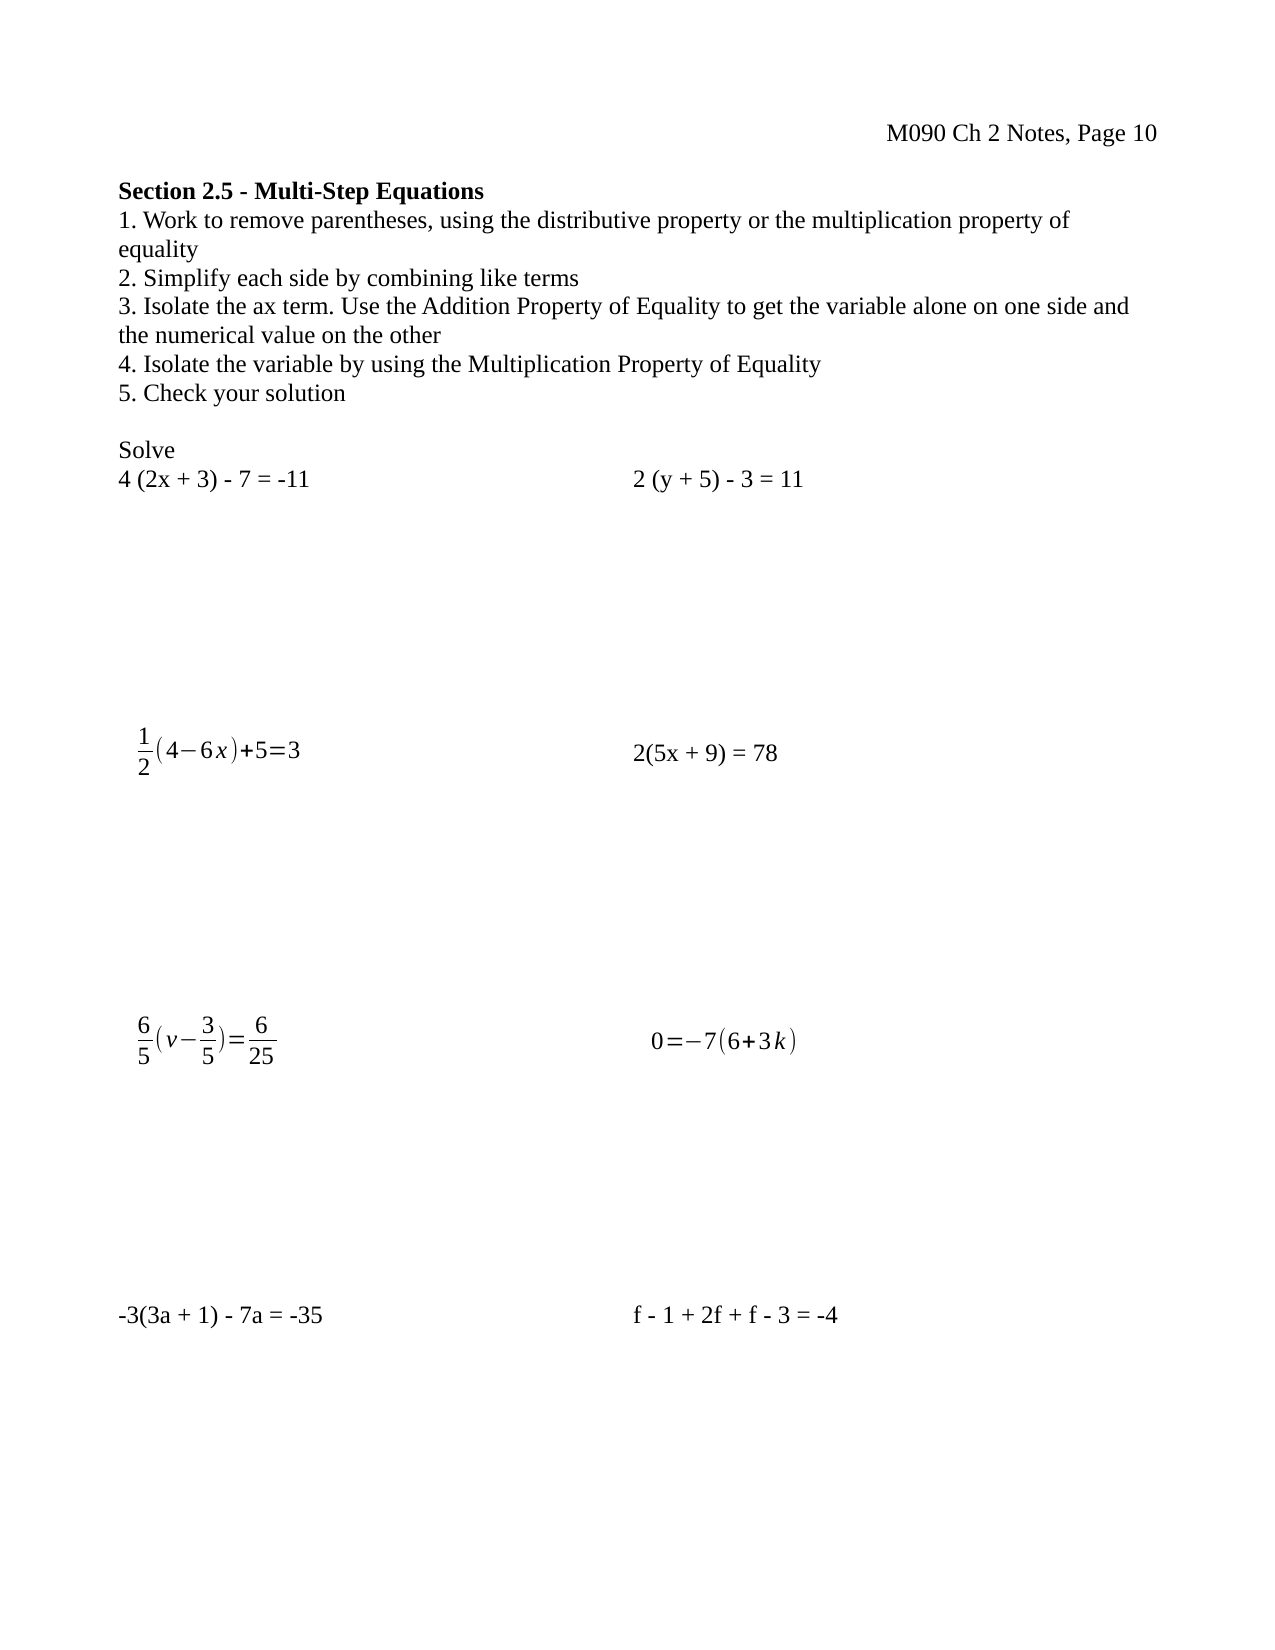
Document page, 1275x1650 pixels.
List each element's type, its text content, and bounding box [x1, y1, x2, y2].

text 3. Isolate the ax term. Use the Addition Property of Equality to get the variable alone on one side and the numerical value on the other [118, 291, 1157, 349]
text 4. Isolate the variable by using the Multiplication Property of Equality [118, 349, 1157, 378]
text -3(3a + 1) - 7a = -35 f - 1 + 2f + f - 3 = -4 [118, 1301, 1157, 1329]
text 2(5x + 9) = 78 [118, 723, 1157, 782]
text Solve [118, 435, 1157, 464]
text Section 2.5 - Multi-Step Equations [118, 176, 1157, 205]
text 2. Simplify each side by combining like terms [118, 263, 1157, 291]
text 4 (2x + 3) - 7 = -11 2 (y + 5) - 3 = 11 [118, 464, 1157, 493]
text 5. Check your solution [118, 378, 1157, 406]
text 1. Work to remove parentheses, using the distributive property or the multiplication property of equality [118, 205, 1157, 263]
